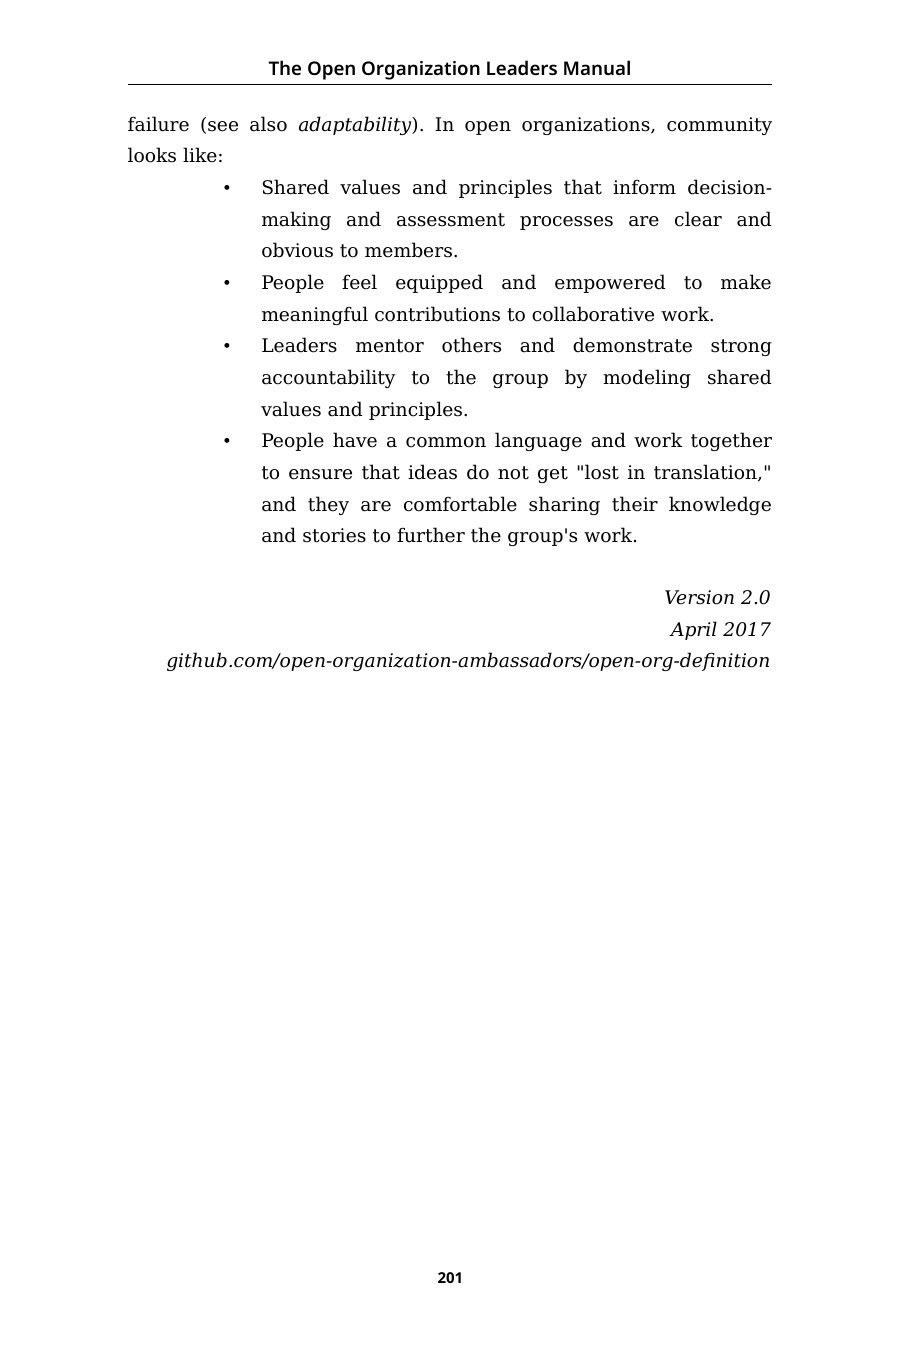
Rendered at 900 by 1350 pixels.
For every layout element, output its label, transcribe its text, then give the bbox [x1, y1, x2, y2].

list Leaders mentor others and demonstrate strong accountability to the group by modeling shared values and principles. [223, 336, 772, 421]
list People feel equipped and empowered to make meaningful contributions to collaborative work. [223, 272, 772, 326]
list Shared values and principles that inform decision-making and assessment processes are clear and obvious to members. [223, 177, 772, 262]
list People have a common language and work together to ensure that ideas do not get "lost in translation," and they are comfortable sharing their knowledge and stories to further the group's work. [223, 431, 772, 547]
text Version 2.0 April 2017 github.com/open-organization-ambassadors/open-org-definition [127, 587, 772, 672]
text failure (see also adaptability). In open organizations, community looks like: [127, 114, 772, 167]
